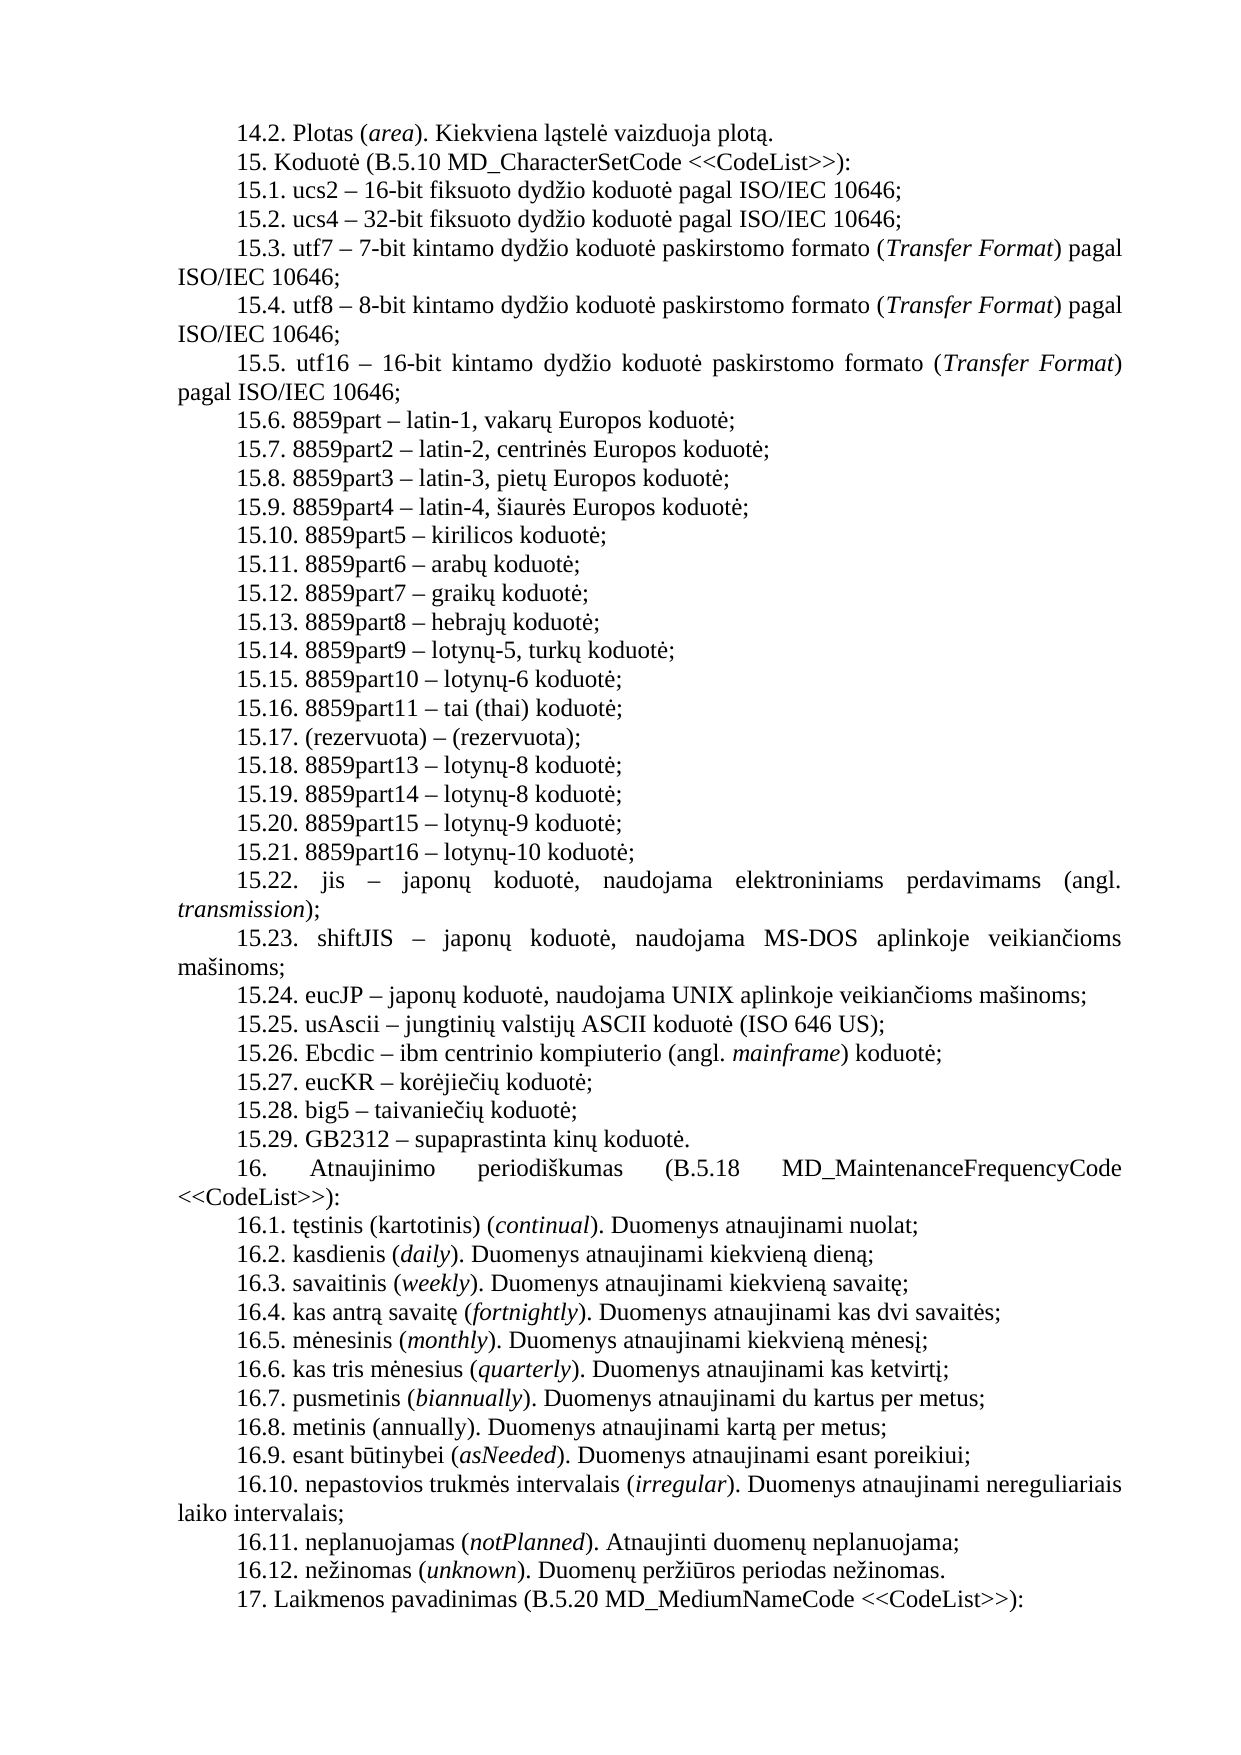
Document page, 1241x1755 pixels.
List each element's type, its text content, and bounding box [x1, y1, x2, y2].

text 15.14. 8859part9 – lotynų-5, turkų koduotė; [177, 636, 1122, 664]
text 15.6. 8859part – latin-1, vakarų Europos koduotė; [177, 406, 1122, 434]
text 16.9. esant būtinybei (asNeeded). Duomenys atnaujinami esant poreikiui; [177, 1441, 1122, 1469]
text 16.3. savaitinis (weekly). Duomenys atnaujinami kiekvieną savaitę; [177, 1268, 1122, 1297]
text 15. Koduotė (B.5.10 MD_CharacterSetCode <<CodeList>>): [177, 147, 1122, 176]
text 15.10. 8859part5 – kirilicos koduotė; [177, 521, 1122, 549]
text 16.10. nepastovios trukmės intervalais (irregular). Duomenys atnaujinami nereguliariais laiko intervalais; [177, 1469, 1122, 1527]
text 15.15. 8859part10 – lotynų-6 koduotė; [177, 664, 1122, 693]
text 16.6. kas tris mėnesius (quarterly). Duomenys atnaujinami kas ketvirtį; [177, 1354, 1122, 1383]
text 16.5. mėnesinis (monthly). Duomenys atnaujinami kiekvieną mėnesį; [177, 1326, 1122, 1354]
text 15.3. utf7 – 7-bit kintamo dydžio koduotė paskirstomo formato (Transfer Format) pagal ISO/IEC 10646; [177, 233, 1122, 291]
text 15.29. GB2312 – supaprastinta kinų koduotė. [177, 1124, 1122, 1153]
text 15.1. ucs2 – 16-bit fiksuoto dydžio koduotė pagal ISO/IEC 10646; [177, 176, 1122, 204]
text 15.2. ucs4 – 32-bit fiksuoto dydžio koduotė pagal ISO/IEC 10646; [177, 204, 1122, 233]
text 15.19. 8859part14 – lotynų-8 koduotė; [177, 779, 1122, 808]
text 15.12. 8859part7 – graikų koduotė; [177, 578, 1122, 607]
text 15.11. 8859part6 – arabų koduotė; [177, 549, 1122, 578]
text 15.7. 8859part2 – latin-2, centrinės Europos koduotė; [177, 434, 1122, 463]
text 15.27. eucKR – korėjiečių koduotė; [177, 1067, 1122, 1096]
text 15.22. jis – japonų koduotė, naudojama elektroniniams perdavimams (angl. transmission); [177, 866, 1122, 923]
text 15.23. shiftJIS – japonų koduotė, naudojama MS-DOS aplinkoje veikiančioms mašinoms; [177, 923, 1122, 981]
text 17. Laikmenos pavadinimas (B.5.20 MD_MediumNameCode <<CodeList>>): [177, 1584, 1122, 1613]
text 14.2. Plotas (area). Kiekviena ląstelė vaizduoja plotą. [177, 118, 1122, 147]
text 15.28. big5 – taivaniečių koduotė; [177, 1096, 1122, 1124]
text 15.21. 8859part16 – lotynų-10 koduotė; [177, 837, 1122, 866]
text 16. Atnaujinimo periodiškumas (B.5.18 MD_MaintenanceFrequencyCode <<CodeList>>): [177, 1153, 1122, 1211]
text 15.24. eucJP – japonų koduotė, naudojama UNIX aplinkoje veikiančioms mašinoms; [177, 981, 1122, 1009]
text 15.8. 8859part3 – latin-3, pietų Europos koduotė; [177, 463, 1122, 492]
text 15.26. Ebcdic – ibm centrinio kompiuterio (angl. mainframe) koduotė; [177, 1038, 1122, 1067]
text 15.25. usAscii – jungtinių valstijų ASCII koduotė (ISO 646 US); [177, 1009, 1122, 1038]
text 16.4. kas antrą savaitę (fortnightly). Duomenys atnaujinami kas dvi savaitės; [177, 1297, 1122, 1326]
text 15.5. utf16 – 16-bit kintamo dydžio koduotė paskirstomo formato (Transfer Format) pagal ISO/IEC 10646; [177, 348, 1122, 406]
text 15.16. 8859part11 – tai (thai) koduotė; [177, 693, 1122, 722]
text 15.9. 8859part4 – latin-4, šiaurės Europos koduotė; [177, 492, 1122, 521]
text 16.12. nežinomas (unknown). Duomenų peržiūros periodas nežinomas. [177, 1556, 1122, 1584]
text 16.2. kasdienis (daily). Duomenys atnaujinami kiekvieną dieną; [177, 1239, 1122, 1268]
text 15.20. 8859part15 – lotynų-9 koduotė; [177, 808, 1122, 837]
text 16.8. metinis (annually). Duomenys atnaujinami kartą per metus; [177, 1412, 1122, 1441]
text 15.17. (rezervuota) – (rezervuota); [177, 722, 1122, 751]
text 16.7. pusmetinis (biannually). Duomenys atnaujinami du kartus per metus; [177, 1383, 1122, 1412]
text 16.11. neplanuojamas (notPlanned). Atnaujinti duomenų neplanuojama; [177, 1527, 1122, 1556]
text 15.4. utf8 – 8-bit kintamo dydžio koduotė paskirstomo formato (Transfer Format) pagal ISO/IEC 10646; [177, 291, 1122, 348]
text 15.13. 8859part8 – hebrajų koduotė; [177, 607, 1122, 636]
text 15.18. 8859part13 – lotynų-8 koduotė; [177, 751, 1122, 779]
text 16.1. tęstinis (kartotinis) (continual). Duomenys atnaujinami nuolat; [177, 1211, 1122, 1239]
